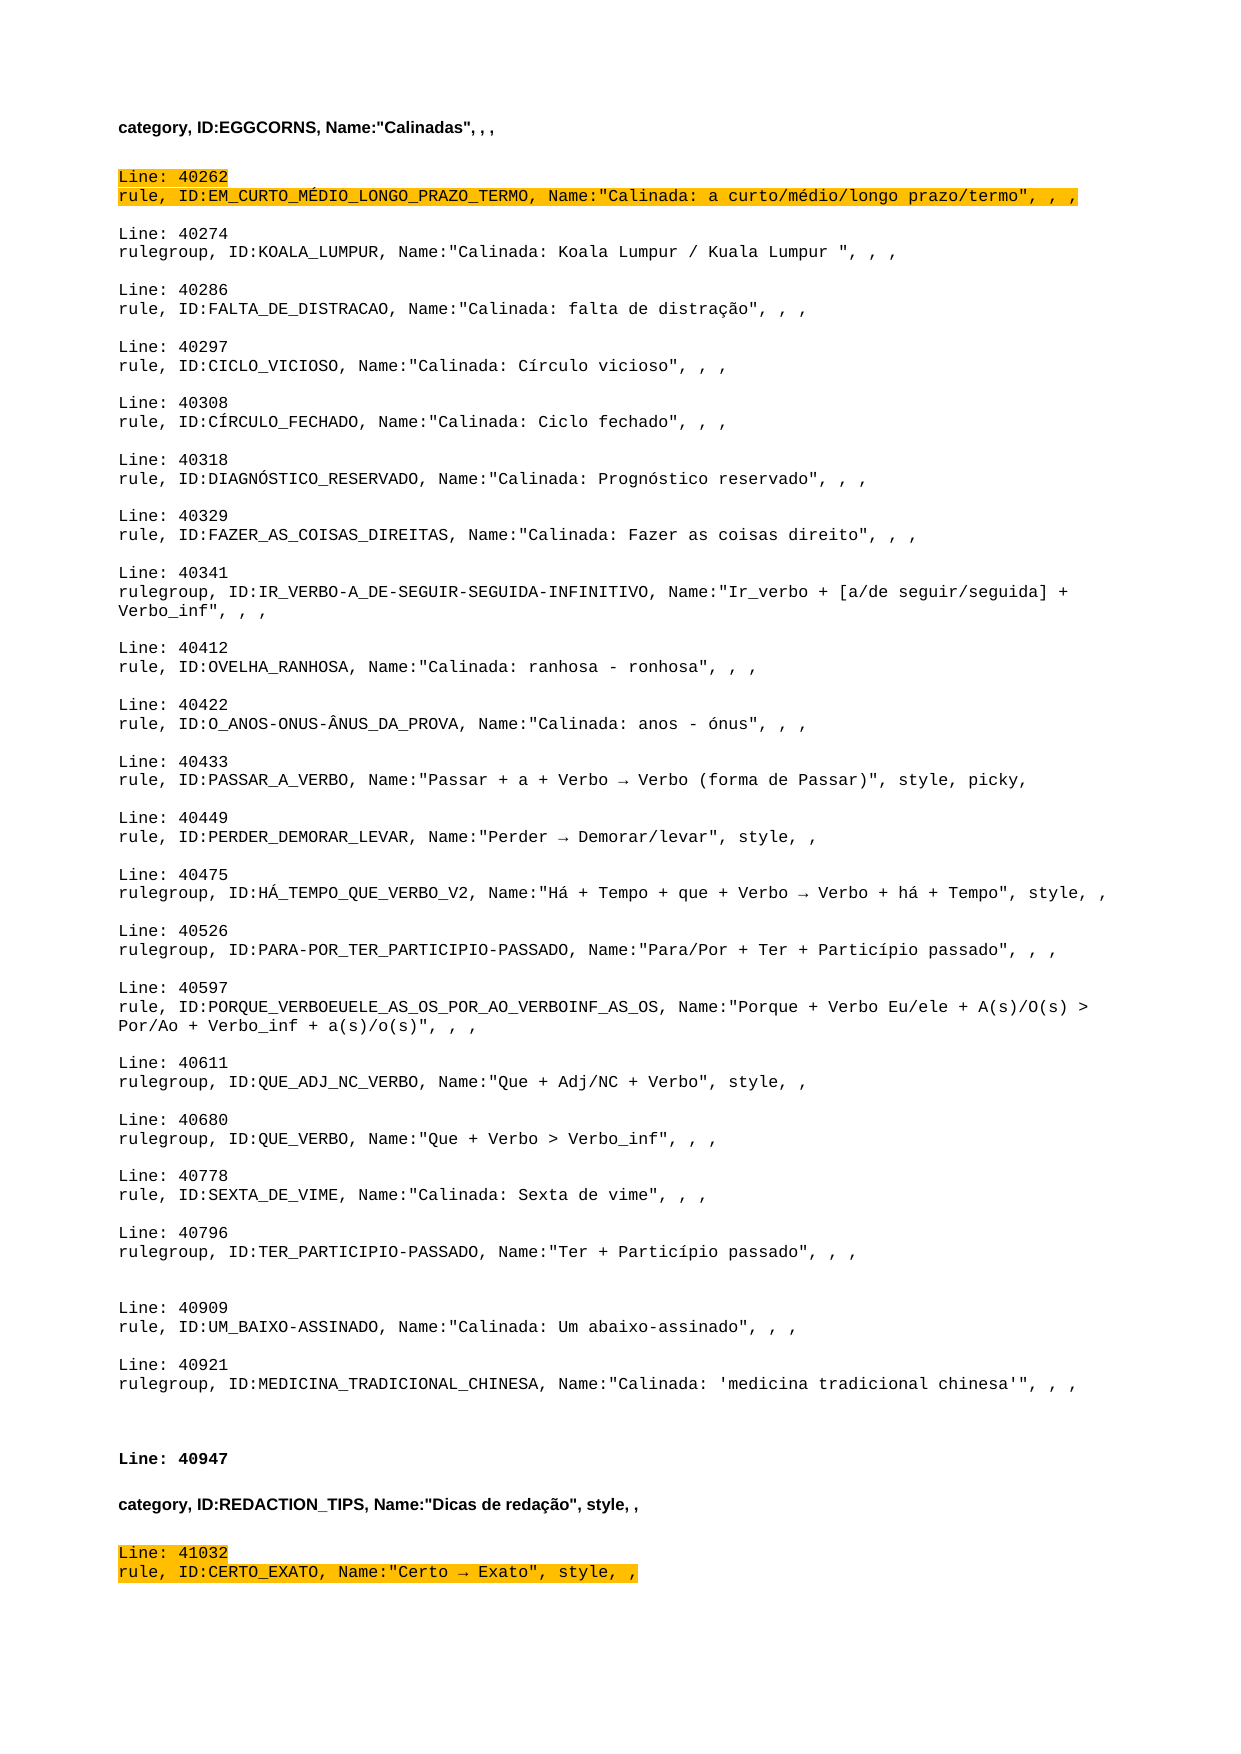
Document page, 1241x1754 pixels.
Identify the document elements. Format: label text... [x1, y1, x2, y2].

text Line: 40796 [118, 1224, 1122, 1243]
text rulegroup, ID:TER_PARTICIPIO-PASSADO, Name:"Ter + Particípio passado", , , [118, 1243, 1122, 1262]
text rule, ID:DIAGNÓSTICO_RESERVADO, Name:"Calinada: Prognóstico reservado", , , [118, 470, 1122, 489]
text rule, ID:O_ANOS-ONUS-ÂNUS_DA_PROVA, Name:"Calinada: anos - ónus", , , [118, 715, 1122, 734]
text Line: 41032 [118, 1545, 1122, 1564]
text Line: 40262 [118, 169, 1122, 187]
text rulegroup, ID:IR_VERBO-A_DE-SEGUIR-SEGUIDA-INFINITIVO, Name:"Ir_verbo + [a/de seguir/seguida] + Verbo_inf", , , [118, 583, 1122, 621]
text Line: 40449 [118, 810, 1122, 828]
subtitle category, ID:EGGCORNS, Name:"Calinadas", , , [118, 118, 1122, 137]
text rulegroup, ID:PARA-POR_TER_PARTICIPIO-PASSADO, Name:"Para/Por + Ter + Particípio passado", , , [118, 942, 1122, 961]
text rule, ID:CÍRCULO_FECHADO, Name:"Calinada: Ciclo fechado", , , [118, 414, 1122, 433]
text Line: 40318 [118, 451, 1122, 470]
text Line: 40526 [118, 923, 1122, 942]
text Line: 40680 [118, 1111, 1122, 1130]
text Line: 40412 [118, 640, 1122, 659]
text Line: 40329 [118, 508, 1122, 527]
text rule, ID:PERDER_DEMORAR_LEVAR, Name:"Perder → Demorar/levar", style, , [118, 828, 1122, 847]
text rule, ID:SEXTA_DE_VIME, Name:"Calinada: Sexta de vime", , , [118, 1187, 1122, 1206]
text rule, ID:FALTA_DE_DISTRACAO, Name:"Calinada: falta de distração", , , [118, 301, 1122, 319]
text Line: 40597 [118, 979, 1122, 998]
text Line: 40909 [118, 1300, 1122, 1319]
text rulegroup, ID:HÁ_TEMPO_QUE_VERBO_V2, Name:"Há + Tempo + que + Verbo → Verbo + há + Tempo", style, , [118, 885, 1122, 904]
text rule, ID:PORQUE_VERBOEUELE_AS_OS_POR_AO_VERBOINF_AS_OS, Name:"Porque + Verbo Eu/ele + A(s)/O(s) > Por/Ao + Verbo_inf + a(s)/o(s)", , , [118, 998, 1122, 1036]
text Line: 40947 [118, 1451, 1122, 1469]
text Line: 40274 [118, 225, 1122, 244]
text rule, ID:OVELHA_RANHOSA, Name:"Calinada: ranhosa - ronhosa", , , [118, 659, 1122, 678]
text rulegroup, ID:KOALA_LUMPUR, Name:"Calinada: Koala Lumpur / Kuala Lumpur ", , , [118, 244, 1122, 263]
text rule, ID:EM_CURTO_MÉDIO_LONGO_PRAZO_TERMO, Name:"Calinada: a curto/médio/longo prazo/termo", , , [118, 187, 1122, 206]
text Line: 40778 [118, 1168, 1122, 1187]
text rulegroup, ID:QUE_VERBO, Name:"Que + Verbo > Verbo_inf", , , [118, 1130, 1122, 1149]
text Line: 40297 [118, 338, 1122, 357]
text Line: 40433 [118, 753, 1122, 772]
text rule, ID:CICLO_VICIOSO, Name:"Calinada: Círculo vicioso", , , [118, 357, 1122, 376]
text Line: 40475 [118, 866, 1122, 885]
text rule, ID:UM_BAIXO-ASSINADO, Name:"Calinada: Um abaixo-assinado", , , [118, 1319, 1122, 1338]
text Line: 40611 [118, 1055, 1122, 1074]
text Line: 40921 [118, 1356, 1122, 1375]
text Line: 40341 [118, 564, 1122, 583]
text rulegroup, ID:MEDICINA_TRADICIONAL_CHINESA, Name:"Calinada: 'medicina tradicional chinesa'", , , [118, 1375, 1122, 1394]
text rule, ID:CERTO_EXATO, Name:"Certo → Exato", style, , [118, 1564, 1122, 1583]
subtitle category, ID:REDACTION_TIPS, Name:"Dicas de redação", style, , [118, 1494, 1122, 1514]
text rule, ID:FAZER_AS_COISAS_DIREITAS, Name:"Calinada: Fazer as coisas direito", , , [118, 527, 1122, 546]
text rulegroup, ID:QUE_ADJ_NC_VERBO, Name:"Que + Adj/NC + Verbo", style, , [118, 1074, 1122, 1092]
text Line: 40422 [118, 697, 1122, 715]
text rule, ID:PASSAR_A_VERBO, Name:"Passar + a + Verbo → Verbo (forma de Passar)", style, picky, [118, 772, 1122, 791]
text Line: 40286 [118, 282, 1122, 301]
text Line: 40308 [118, 395, 1122, 414]
